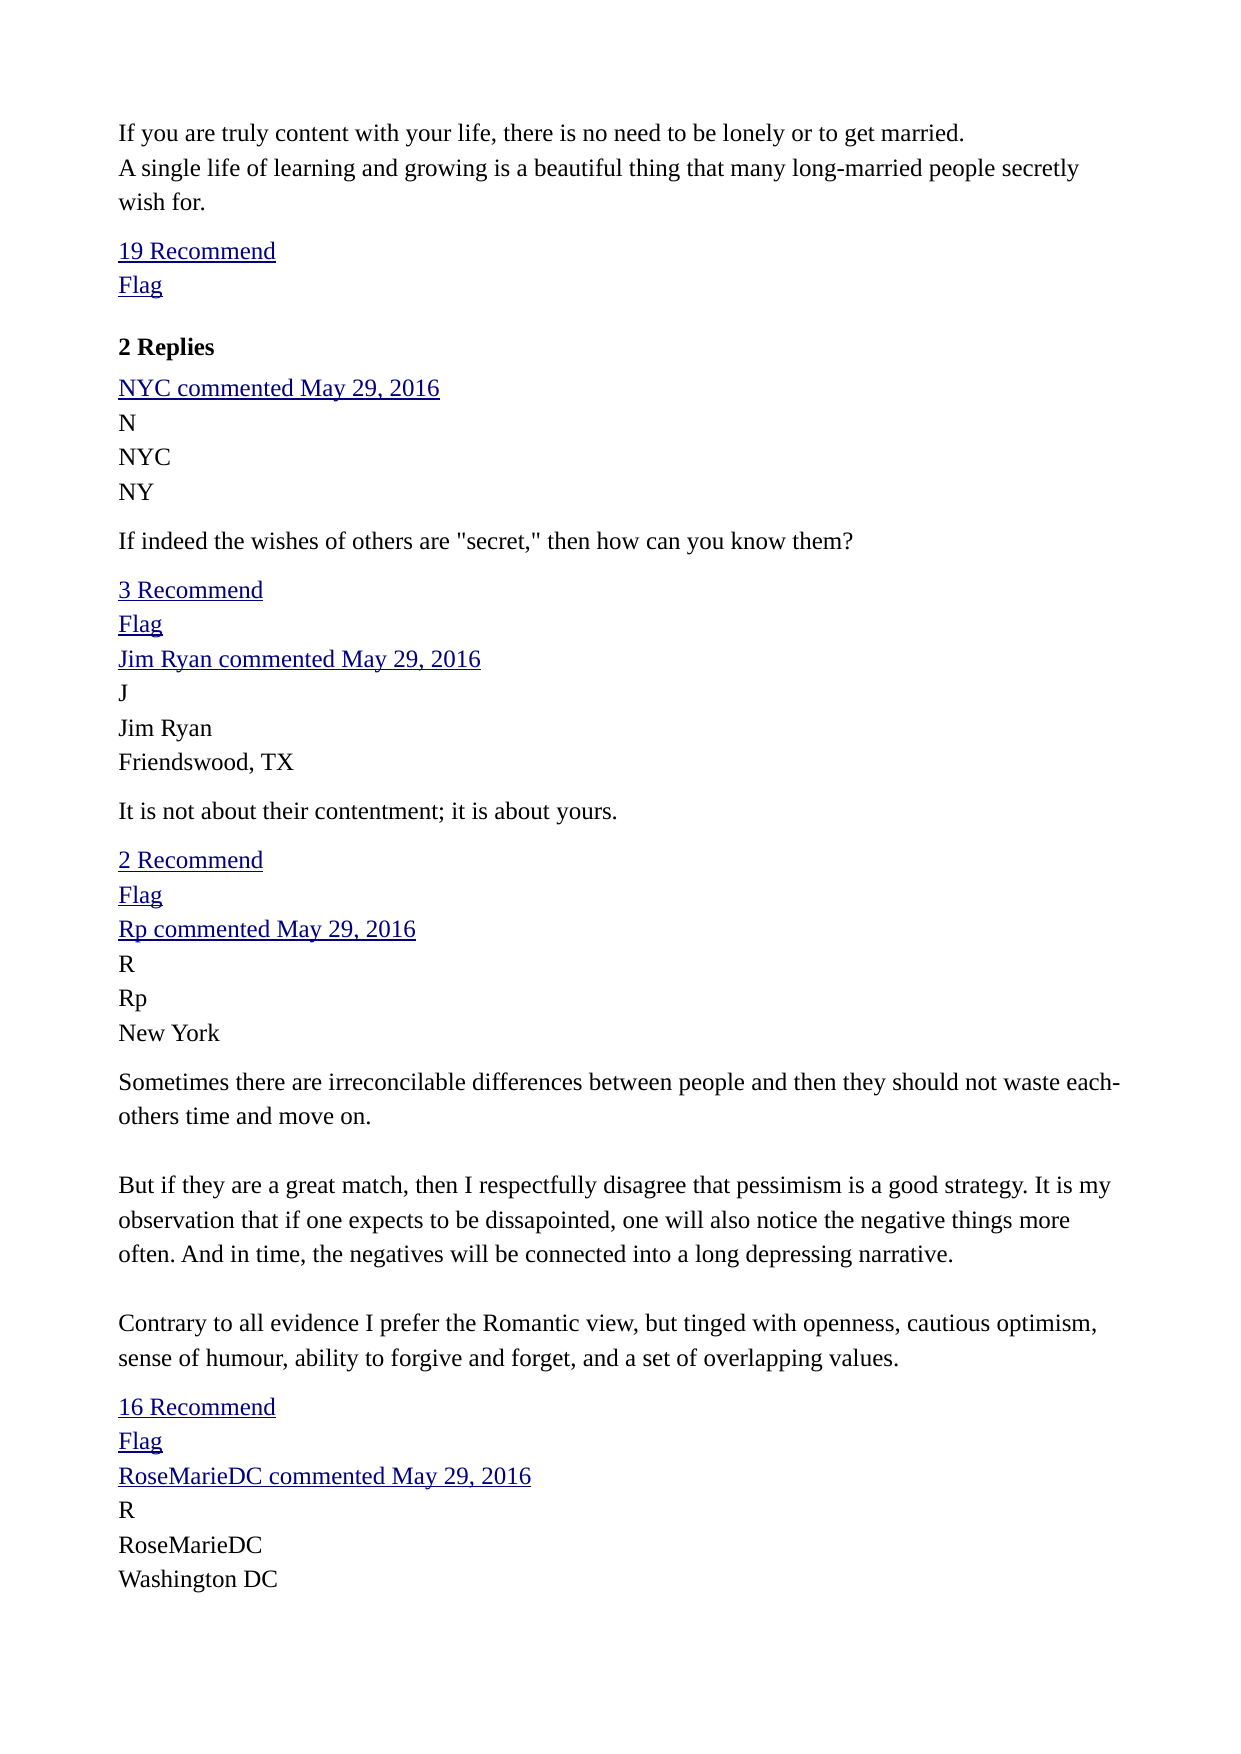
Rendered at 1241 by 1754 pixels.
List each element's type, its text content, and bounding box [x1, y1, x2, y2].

text If you are truly content with your life, there is no need to be lonely or to get married. A single life of learning and growing is a beautiful thing that many long-married people secretly wish for. [118, 118, 1122, 216]
text Flag [118, 880, 1122, 909]
text Flag [118, 609, 1122, 638]
text NYC [118, 442, 1122, 471]
text Friendswood, TX [118, 747, 1122, 776]
text New York [118, 1018, 1122, 1047]
text 2 Recommend [118, 846, 1122, 874]
text R [118, 1495, 1122, 1524]
text Rp [118, 983, 1122, 1012]
text If indeed the wishes of others are "secret," then how can you know them? [118, 526, 1122, 555]
subtitle 2 Replies [118, 332, 1122, 361]
text Flag [118, 1426, 1122, 1455]
text R [118, 949, 1122, 978]
text RoseMarieDC [118, 1530, 1122, 1558]
text NYC commented May 29, 2016 [118, 373, 1122, 402]
text 3 Recommend [118, 575, 1122, 604]
text Washington DC [118, 1564, 1122, 1593]
text Jim Ryan commented May 29, 2016 [118, 644, 1122, 673]
text 19 Recommend [118, 236, 1122, 265]
text NY [118, 477, 1122, 506]
text Jim Ryan [118, 713, 1122, 742]
text It is not about their contentment; it is about yours. [118, 796, 1122, 825]
text J [118, 678, 1122, 707]
text N [118, 408, 1122, 437]
text Rp commented May 29, 2016 [118, 914, 1122, 943]
text RoseMarieDC commented May 29, 2016 [118, 1461, 1122, 1489]
text Sometimes there are irreconcilable differences between people and then they should not waste each-others time and move on. But if they are a great match, then I respectfully disagree that pessimism is a good strategy. It is my observation that if one expects to be dissapointed, one will also notice the negative things more often. And in time, the negatives will be connected into a long depressing narrative. Contrary to all evidence I prefer the Romantic view, but tinged with openness, cautious optimism, sense of humour, ability to forgive and forget, and a set of overlapping values. [118, 1067, 1122, 1372]
text 16 Recommend [118, 1392, 1122, 1421]
text Flag [118, 271, 1122, 299]
